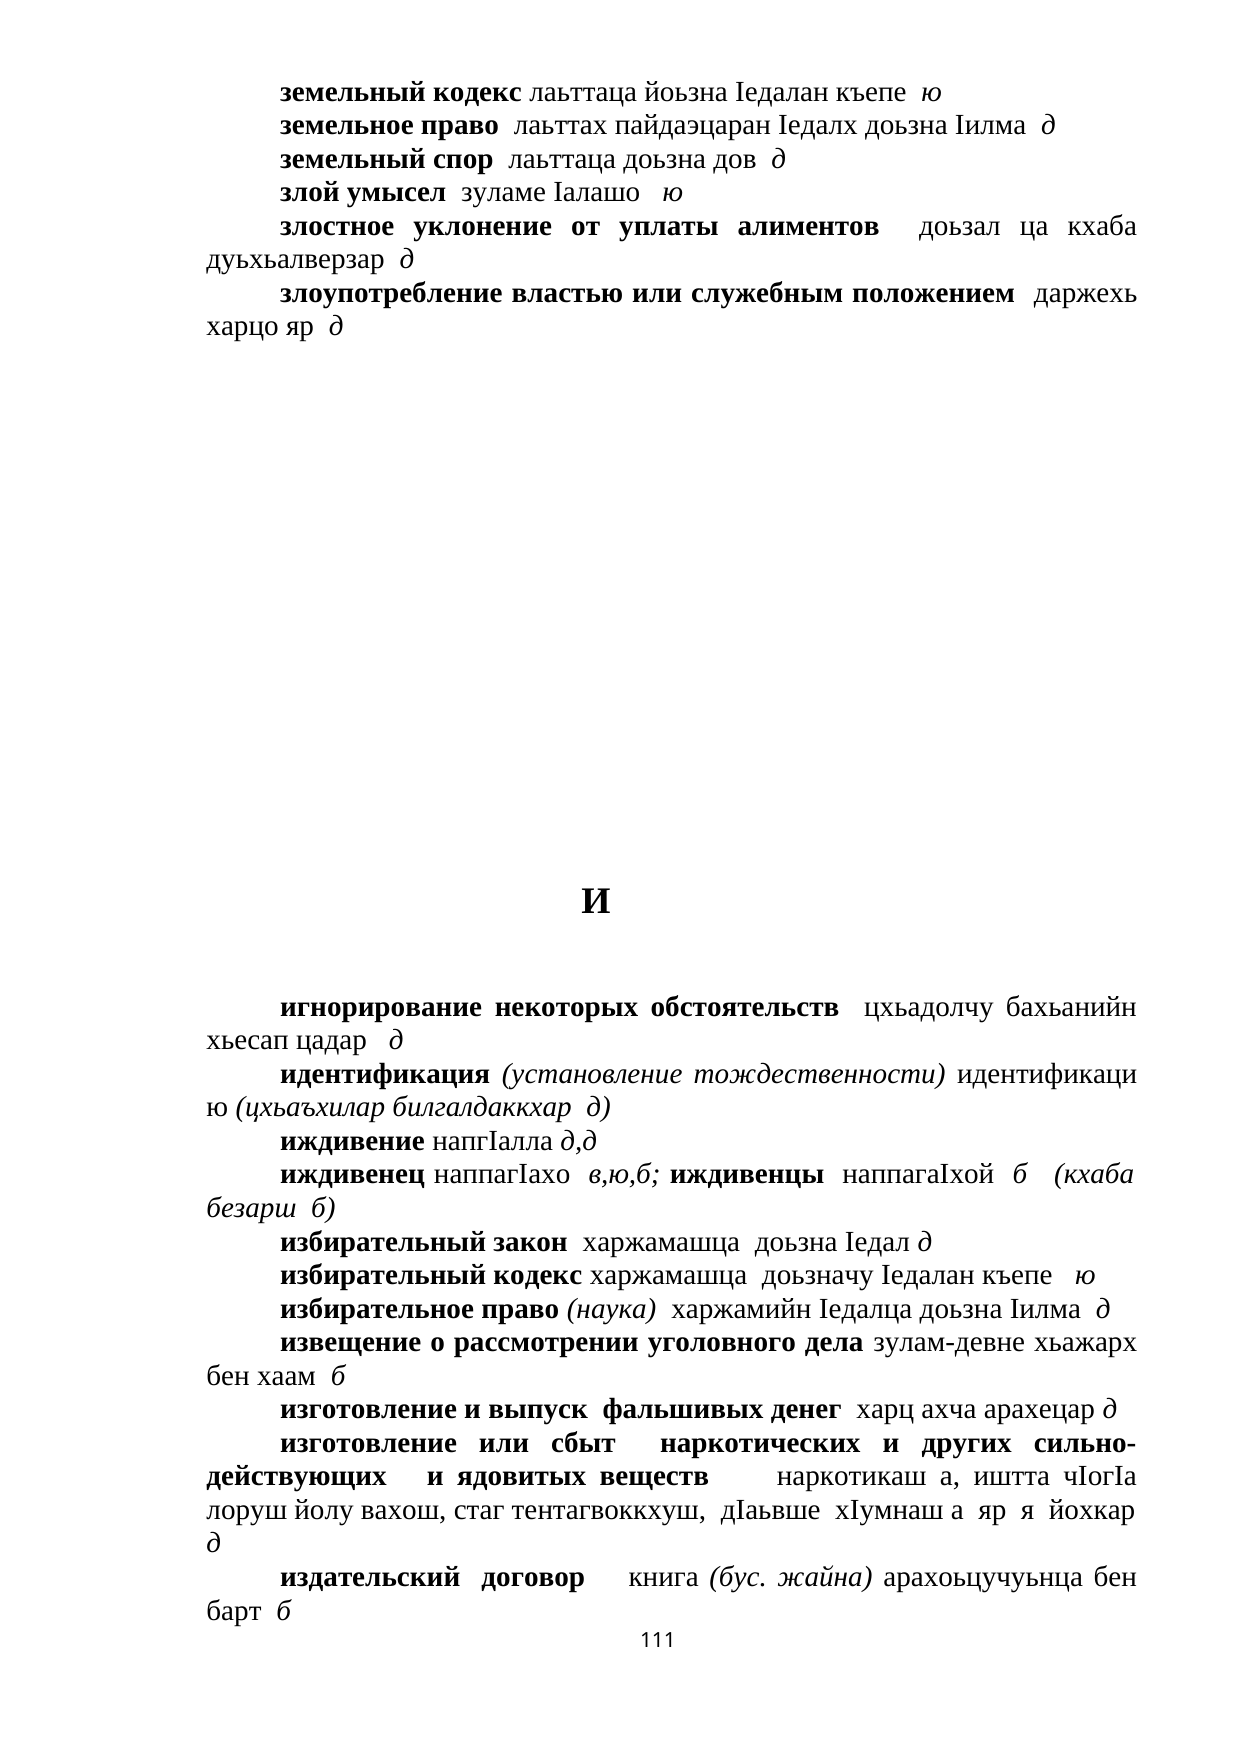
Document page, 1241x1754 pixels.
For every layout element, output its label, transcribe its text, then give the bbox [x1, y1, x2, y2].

text изготовление или сбыт наркотических и других сильно-действующих и ядовитых веществ наркотикаш а, иштта чӀогӀа лоруш йолу вахош, стаг тентагвоккхуш, дӀаьвше хӀумнаш а яр я йохкар д [206, 1425, 1137, 1559]
text идентификация (установление тождественности) идентификаци ю (цхьаъхилар билгалдаккхар д) [206, 1056, 1137, 1123]
text извещение о рассмотрении уголовного дела зулам-девне хьажарх бен хаам б [206, 1324, 1137, 1391]
text избирательный закон харжамашца доьзна Ӏедал д [206, 1224, 1137, 1257]
text иждивенец наппагӀахо в,ю,б; иждивенцы наппагаӀхой б (кхаба безарш б) [206, 1157, 1137, 1224]
text злоупотребление властью или служебным положением даржехь харцо яр д [206, 275, 1137, 342]
text избирательное право (наука) харжамийн Ӏедалца доьзна Ӏилма д [206, 1291, 1137, 1324]
text И [506, 879, 1137, 922]
text злой умысел зуламе Ӏалашо ю [206, 174, 1137, 208]
text избирательный кодекс харжамашца доьзначу Ӏедалан къепе ю [206, 1257, 1137, 1291]
text изготовление и выпуск фальшивых денег харц ахча арахецар д [206, 1391, 1137, 1425]
text иждивение напгӀалла д,д [206, 1123, 1137, 1157]
text земельное право лаьттах пайдаэцаран Ӏедалх доьзна Ӏилма д [206, 107, 1137, 141]
text земельный кодекс лаьттаца йоьзна Ӏедалан къепе ю [206, 74, 1137, 107]
text издательский договор книга (бус. жайна) арахоьцучуьнца бен барт б [206, 1559, 1137, 1626]
text земельный спор лаьттаца доьзна дов д [206, 141, 1137, 174]
text игнорирование некоторых обстоятельств цхьадолчу бахьанийн хьесап цадар д [206, 989, 1137, 1056]
text злостное уклонение от уплаты алиментов доьзал ца кхаба дуьхьалверзар д [206, 208, 1137, 275]
